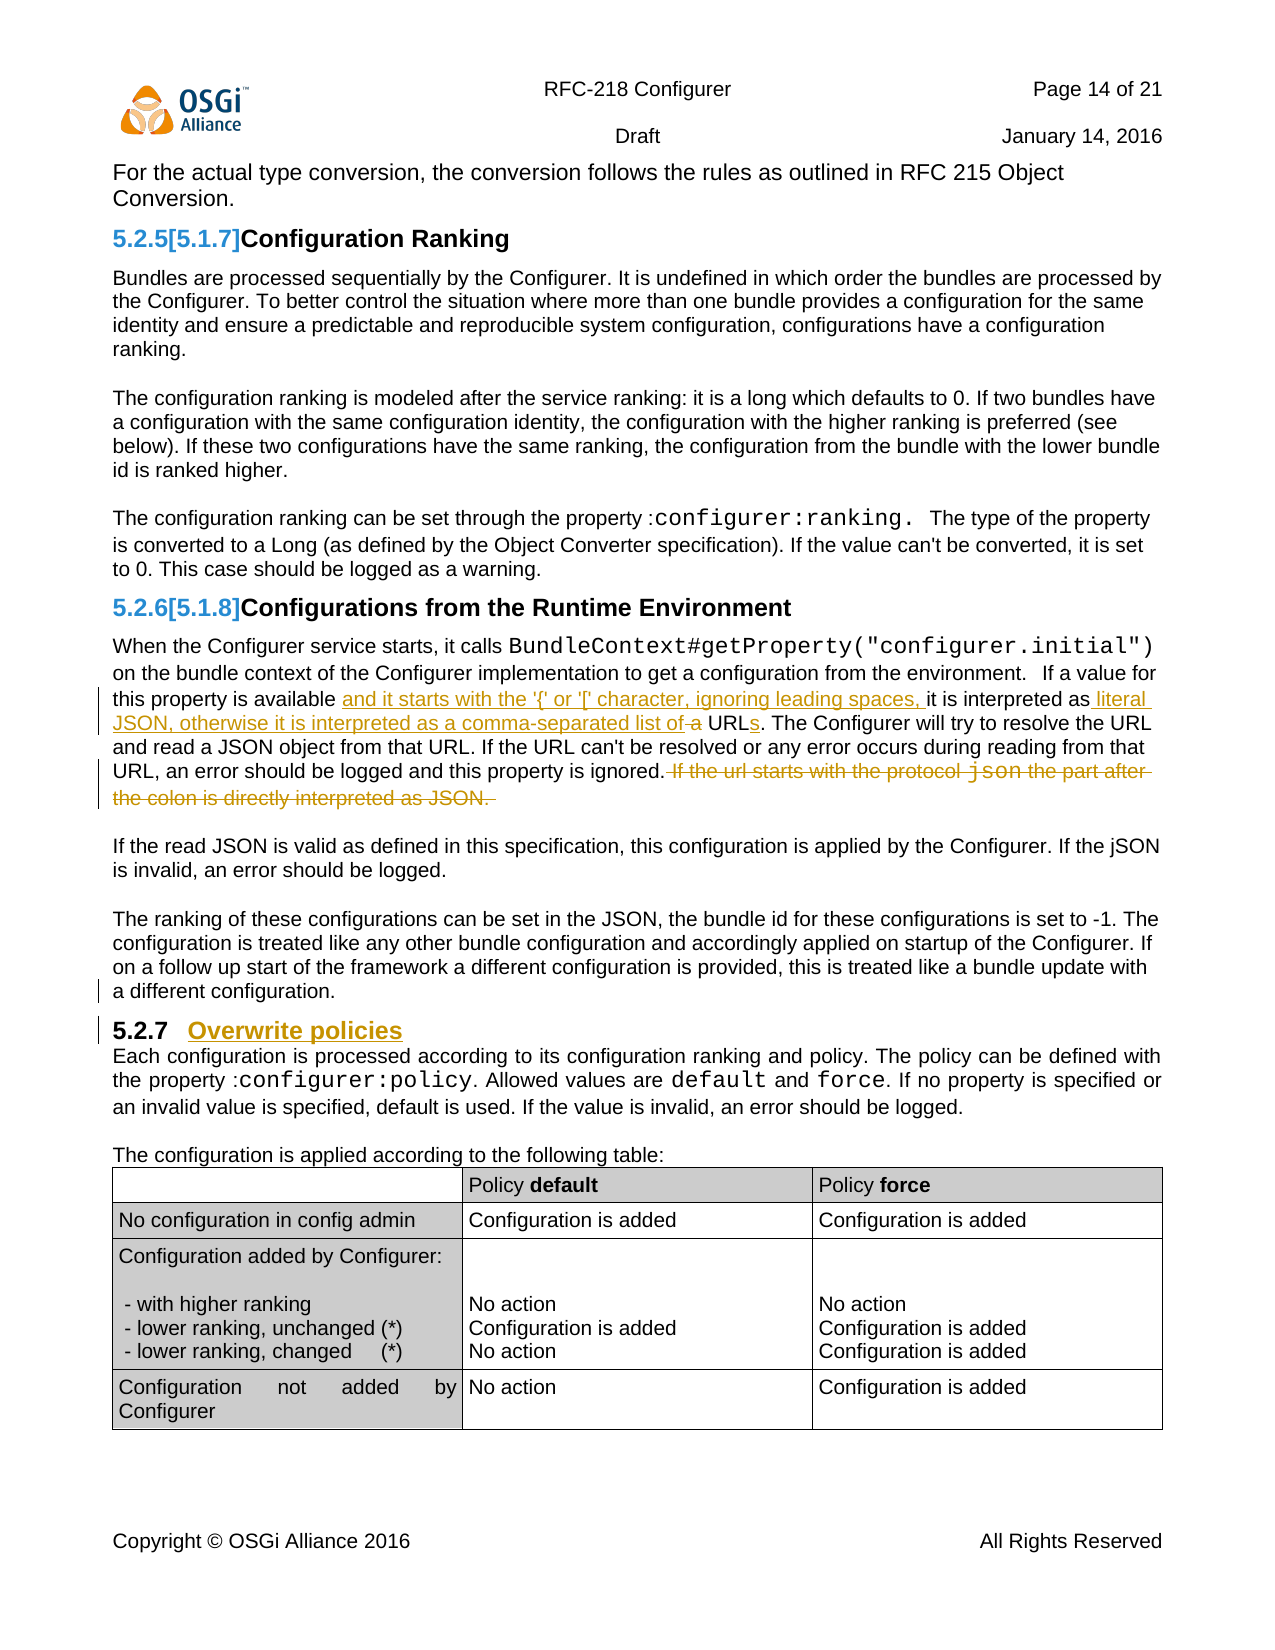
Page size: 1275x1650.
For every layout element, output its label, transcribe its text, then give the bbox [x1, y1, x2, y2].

subtitle Configuration Ranking [112, 224, 1162, 253]
text The configuration is applied according to the following table: [112, 1143, 1162, 1167]
text The ranking of these configurations can be set in the JSON, the bundle id for these configurations is set to -1. The configuration is treated like any other bundle configuration and accordingly applied on startup of the Configurer. If on a follow up start of the framework a different configuration is provided, this is treated like a bundle update with a different configuration. [112, 907, 1162, 1003]
table_cell No action [463, 1370, 812, 1428]
text For the actual type conversion, the conversion follows the rules as outlined in RFC 215 Object Conversion. [112, 159, 1162, 212]
text If the read JSON is valid as defined in this specification, this configuration is applied by the Configurer. If the jSON is invalid, an error should be logged. [112, 834, 1162, 882]
table_cell No action Configuration is added No action [463, 1239, 812, 1369]
table_cell Configuration is added [813, 1370, 1162, 1428]
text When the Configurer service starts, it calls BundleContext#getProperty("configurer.initial") on the bundle context of the Configurer implementation to get a configuration from the environment. If a value for this property is available and it starts with the '{' or '[' character, ignoring leading spaces, it is interpreted as literal JSON, otherwise it is interpreted as a comma-separated list of URLs. The Configurer will try to resolve the URL and read a JSON object from that URL. If the URL can't be resolved or any error occurs during reading from that URL, an error should be logged and this property is ignored. [112, 634, 1162, 809]
text The configuration ranking is modeled after the service ranking: it is a long which defaults to 0. If two bundles have a configuration with the same configuration identity, the configuration with the higher ranking is preferred (see below). If these two configurations have the same ranking, the configuration from the bundle with the lower bundle id is ranked higher. The configuration ranking can be set through the property :configurer:ranking. The type of the property is converted to a Long (as defined by the Object Converter specification). If the value can't be converted, it is set to 0. This case should be logged as a warning. [112, 386, 1162, 580]
picture [113, 78, 257, 142]
table_cell Configuration added by Configurer: - with higher ranking - lower ranking, unchanged (*) - lower ranking, changed (*) [113, 1239, 462, 1369]
subtitle Configurations from the Runtime Environment [112, 593, 1162, 622]
subtitle Overwrite policies [112, 1016, 1162, 1044]
table_header Policy force [813, 1168, 1162, 1202]
table_cell Configuration not added by Configurer [113, 1370, 462, 1428]
table_header [113, 1168, 462, 1202]
table_cell No configuration in config admin [113, 1203, 462, 1238]
text Each configuration is processed according to its configuration ranking and policy. The policy can be defined with the property :configurer:policy. Allowed values are default and force. If no property is specified or an invalid value is specified, default is used. If the value is invalid, an error should be logged. [112, 1044, 1162, 1119]
table_header Policy default [463, 1168, 812, 1202]
table_cell Configuration is added [813, 1203, 1162, 1238]
table_cell Configuration is added [463, 1203, 812, 1238]
table_cell No action Configuration is added Configuration is added [813, 1239, 1162, 1369]
text Bundles are processed sequentially by the Configurer. It is undefined in which order the bundles are processed by the Configurer. To better control the situation where more than one bundle provides a configuration for the same identity and ensure a predictable and reproducible system configuration, configurations have a configuration ranking. [112, 265, 1162, 361]
